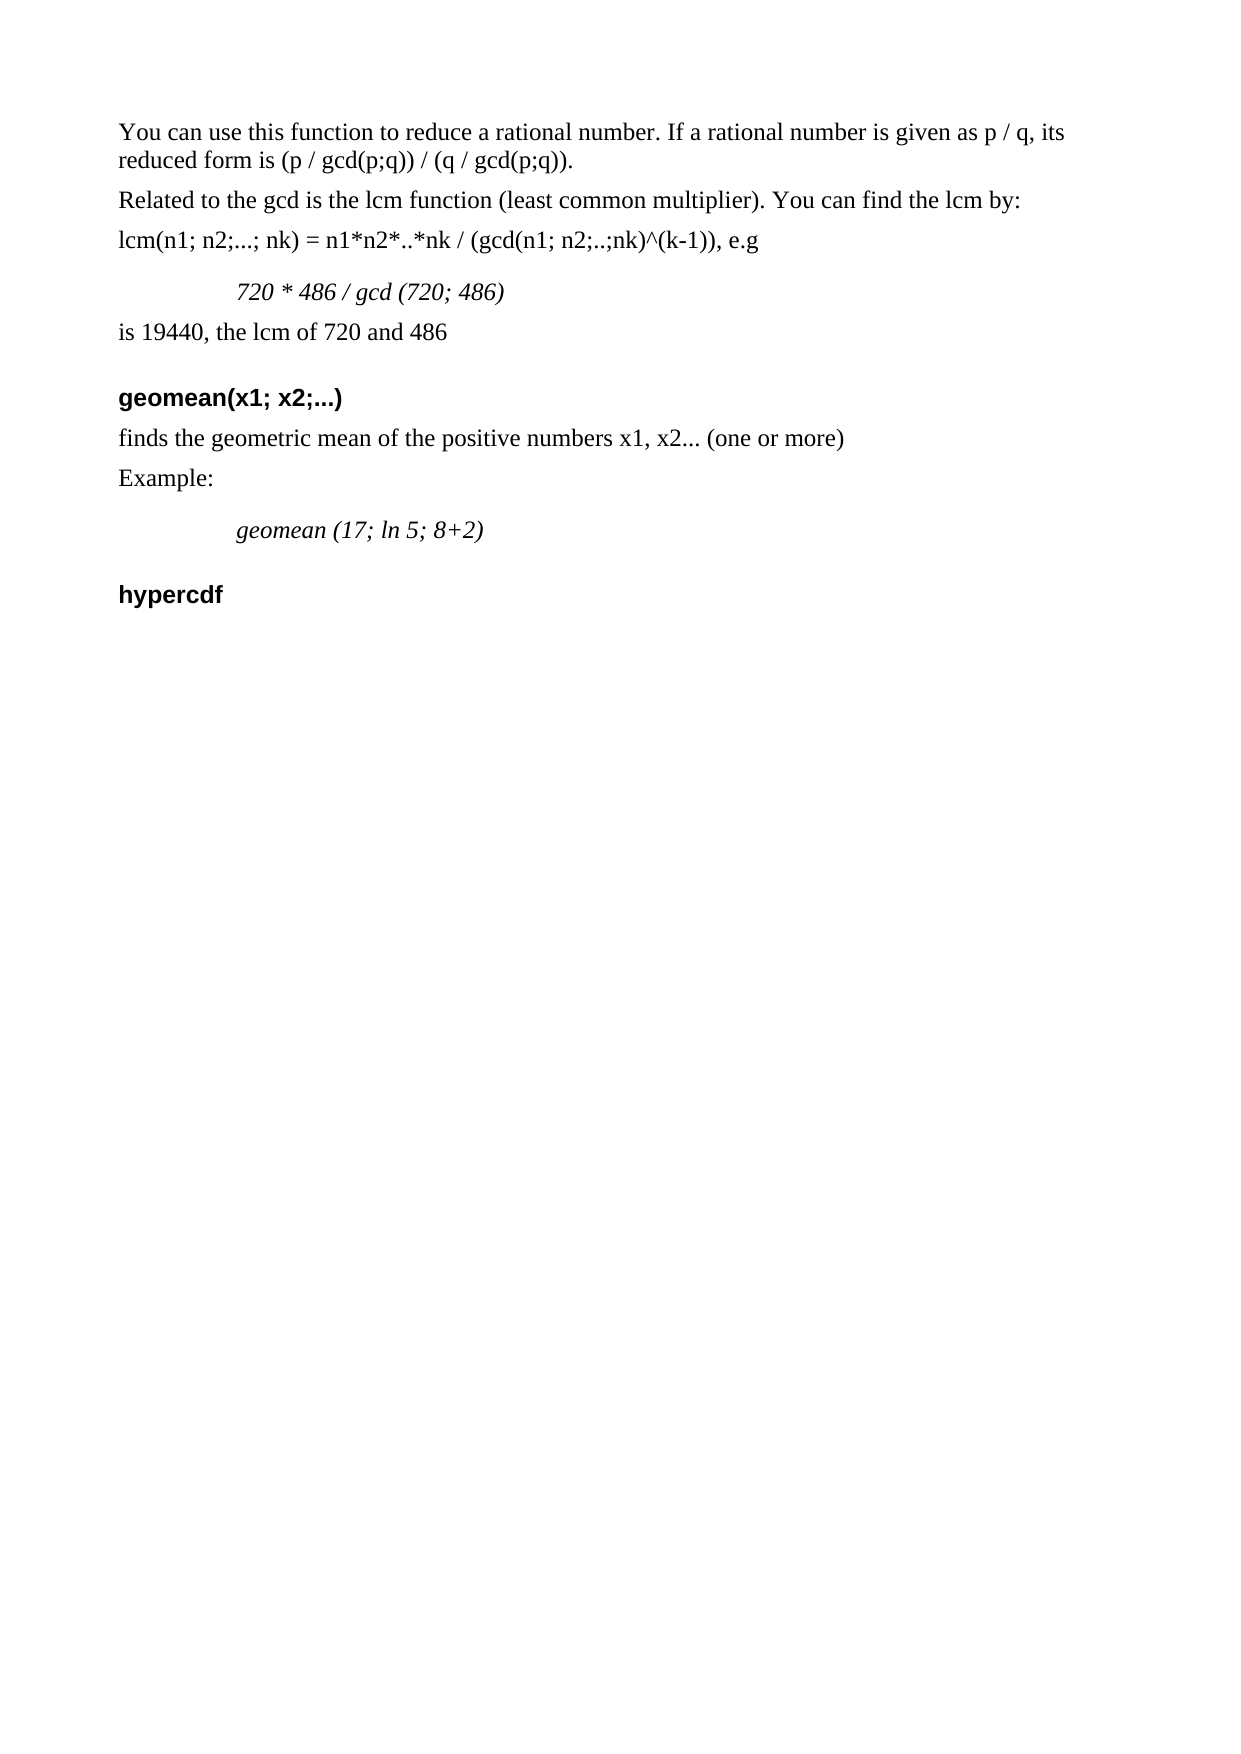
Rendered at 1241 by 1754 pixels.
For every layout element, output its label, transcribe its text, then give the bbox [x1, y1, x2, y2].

text geomean (17; ln 5; 8+2) [236, 516, 1122, 544]
text is 19440, the lcm of 720 and 486 [118, 318, 1122, 346]
subtitle hypercdf [118, 581, 1122, 609]
subtitle geomean(x1; x2;...) [118, 383, 1122, 411]
text finds the geometric mean of the positive numbers x1, x2... (one or more) [118, 424, 1122, 451]
text You can use this function to reduce a rational number. If a rational number is given as p / q, its reduced form is (p / gcd(p;q)) / (q / gcd(p;q)). [118, 118, 1122, 173]
text Example: [118, 464, 1122, 492]
text Related to the gcd is the lcm function (least common multiplier). You can find the lcm by: [118, 186, 1122, 214]
text 720 * 486 / gcd (720; 486) [236, 278, 1122, 306]
text lcm(n1; n2;...; nk) = n1*n2*..*nk / (gcd(n1; n2;..;nk)^(k-1)), e.g [118, 226, 1122, 254]
